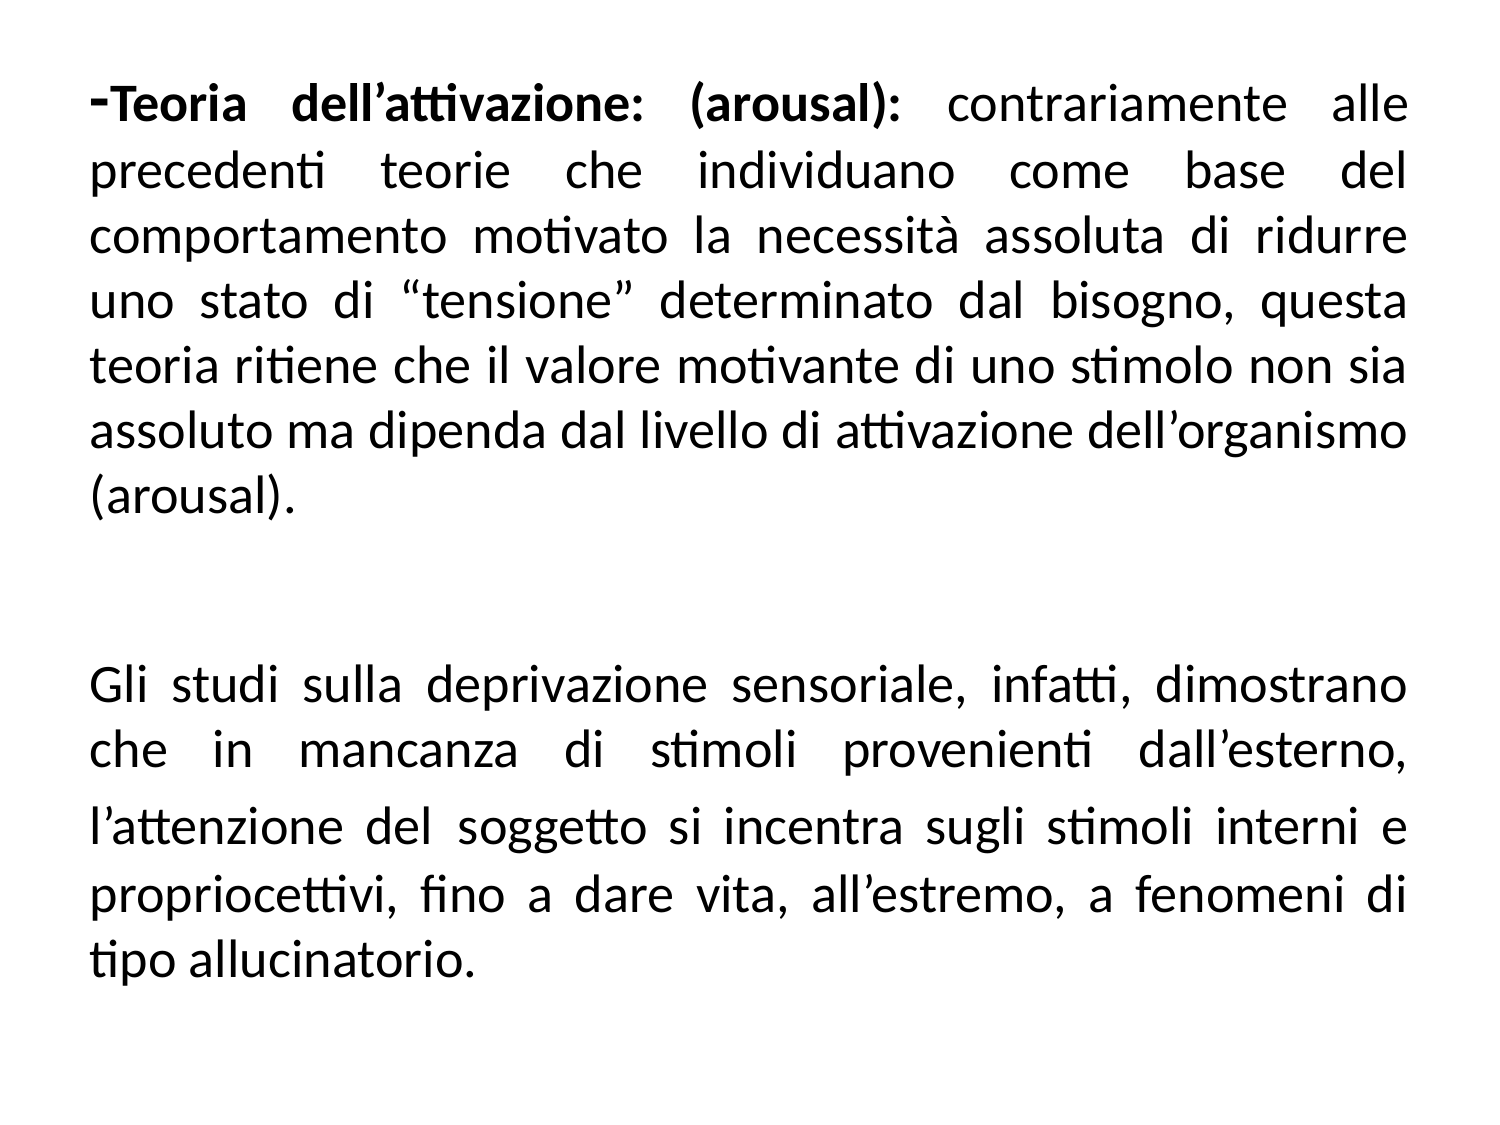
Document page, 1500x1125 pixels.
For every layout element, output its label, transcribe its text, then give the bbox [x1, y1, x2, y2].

list -Teoria dell’attivazione: (arousal): contrariamente alle precedenti teorie che individuano come base del comportamento motivato la necessità assoluta di ridurre uno stato di “tensione” determinato dal bisogno, questa teoria ritiene che il valore motivante di uno stimolo non sia assoluto ma dipenda dal livello di attivazione dell’organismo (arousal). Gli studi sulla deprivazione sensoriale, infatti, dimostrano che in mancanza di stimoli provenienti dall’esterno, l’attenzione del soggetto si incentra sugli stimoli interni e propriocettivi, fino a dare vita, all’estremo, a fenomeni di tipo allucinatorio. [75, 46, 1425, 1005]
